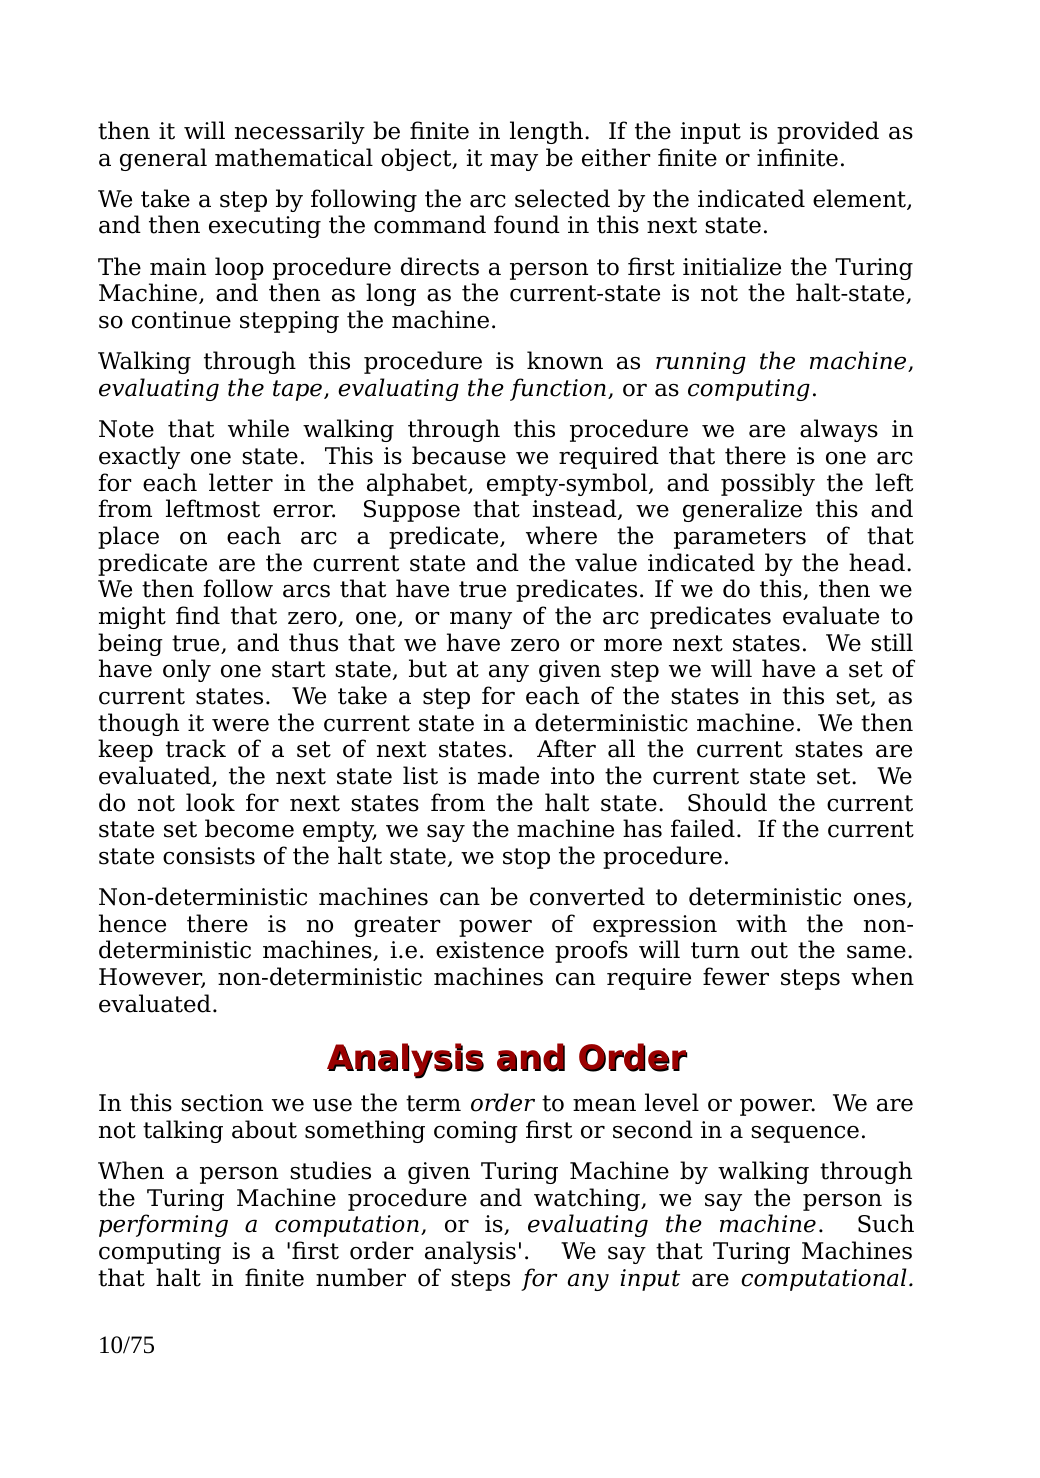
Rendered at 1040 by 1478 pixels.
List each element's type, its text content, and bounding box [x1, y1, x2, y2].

text In this section we use the term order to mean level or power. We are not talking about something coming first or second in a sequence. [98, 1090, 914, 1143]
text When a person studies a given Turing Machine by walking through the Turing Machine procedure and watching, we say the person is performing a computation, or is, evaluating the machine. Such computing is a 'first order analysis'. We say that Turing Machines that halt in finite number of steps for any input are computational. [98, 1158, 914, 1291]
text Note that while walking through this procedure we are always in exactly one state. This is because we required that there is one arc for each letter in the alphabet, empty-symbol, and possibly the left from leftmost error. Suppose that instead, we generalize this and place on each arc a predicate, where the parameters of that predicate are the current state and the value indicated by the head. We then follow arcs that have true predicates. If we do this, then we might find that zero, one, or many of the arc predicates evaluate to being true, and thus that we have zero or more next states. We still have only one start state, but at any given step we will have a set of current states. We take a step for each of the states in this set, as though it were the current state in a deterministic machine. We then keep track of a set of next states. After all the current states are evaluated, the next state list is made into the current state set. We do not look for next states from the halt state. Should the current state set become empty, we say the machine has failed. If the current state consists of the halt state, we stop the procedure. [98, 416, 914, 870]
text The main loop procedure directs a person to first initialize the Turing Machine, and then as long as the current-state is not the halt-state, so continue stepping the machine. [98, 254, 914, 334]
text Non-deterministic machines can be converted to deterministic ones, hence there is no greater power of expression with the non-deterministic machines, i.e. existence proofs will turn out the same. However, non-deterministic machines can require fewer steps when evaluated. [98, 884, 914, 1018]
text We take a step by following the arc selected by the indicated element, and then executing the command found in this next state. [98, 186, 914, 239]
subtitle Analysis and Order [98, 1038, 914, 1078]
text then it will necessarily be finite in length. If the input is provided as a general mathematical object, it may be either finite or infinite. [98, 118, 914, 171]
text Walking through this procedure is known as running the machine, evaluating the tape, evaluating the function, or as computing. [98, 348, 914, 402]
